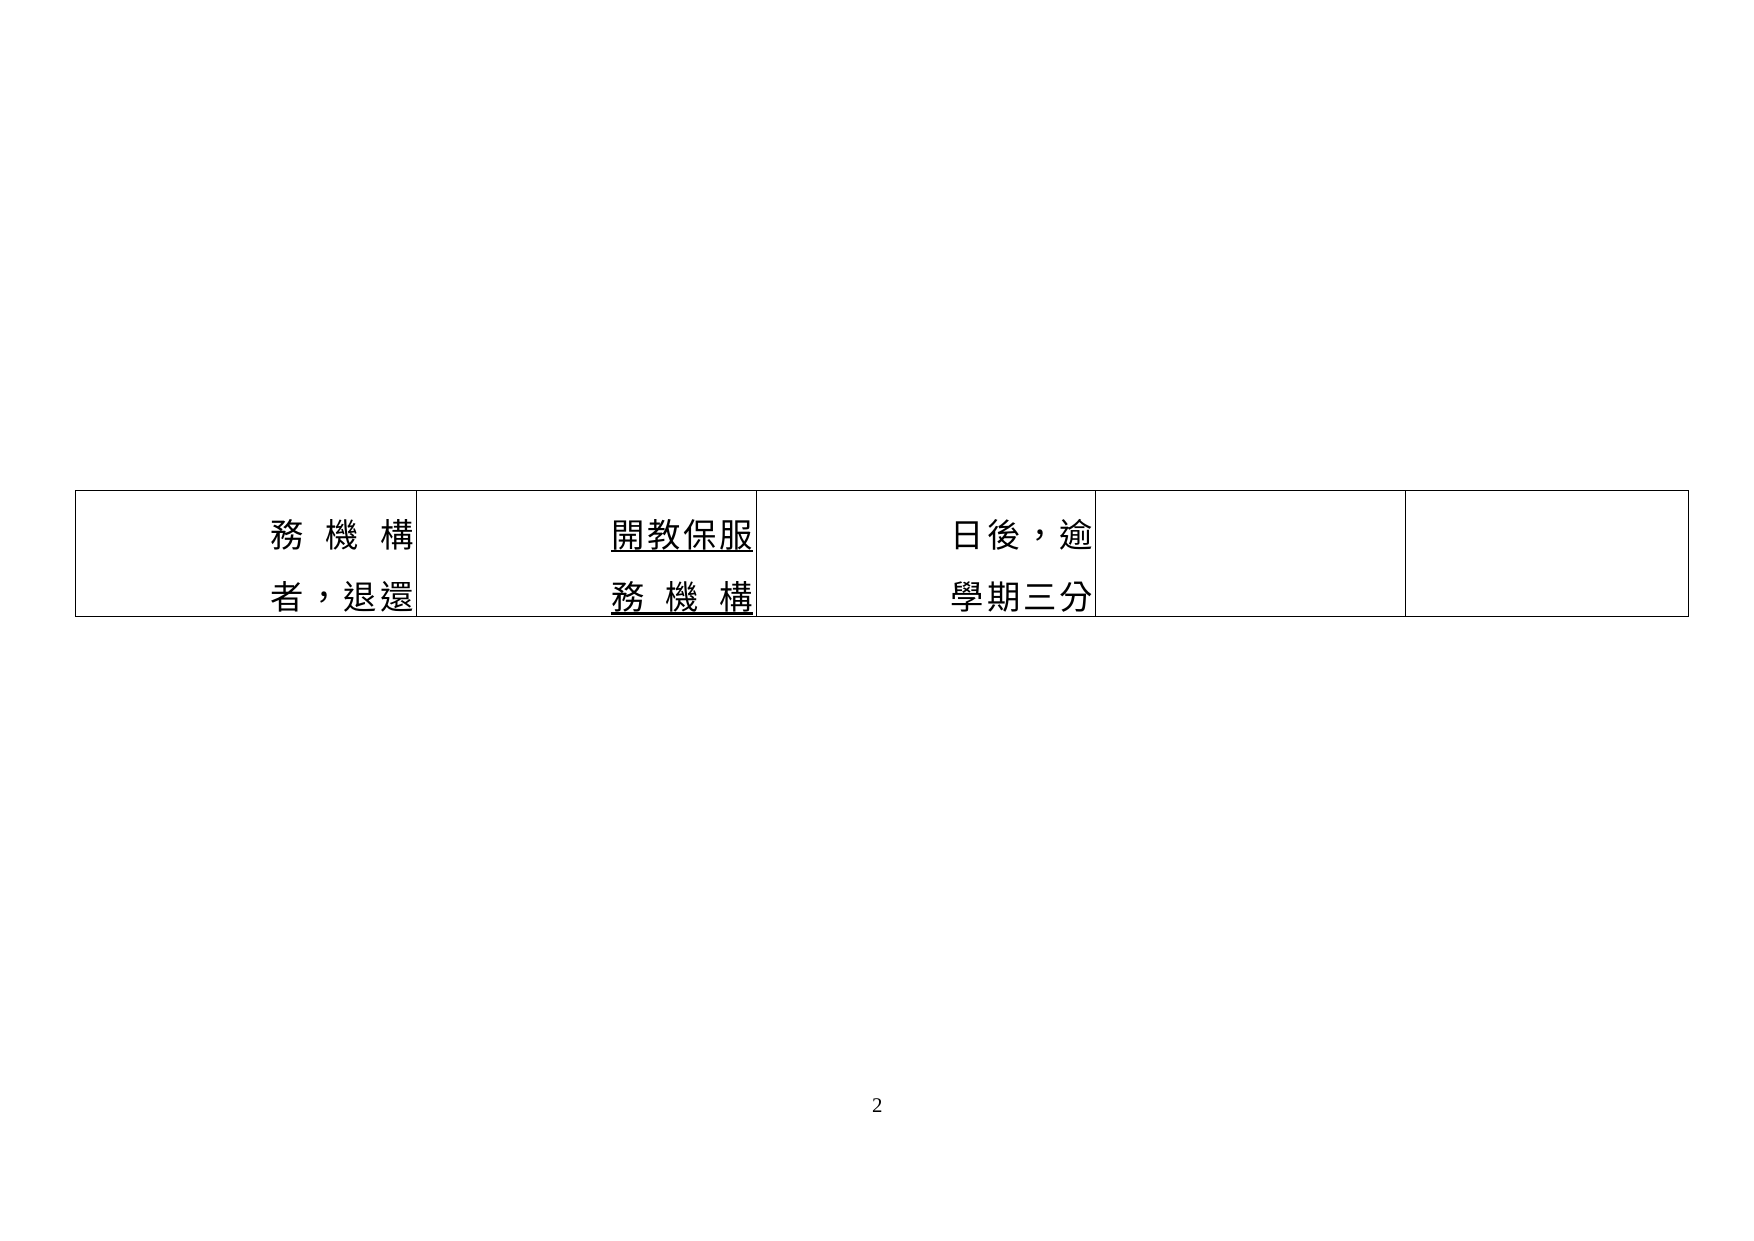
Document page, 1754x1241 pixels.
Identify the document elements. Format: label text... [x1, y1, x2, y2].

table_cell 務機構者，退還 [76, 491, 416, 616]
table_cell 日後，逾學期三分 [757, 491, 1095, 616]
table_cell 開教保服務機構 [417, 491, 756, 616]
table_cell [1096, 491, 1405, 616]
table_cell [1406, 491, 1688, 616]
